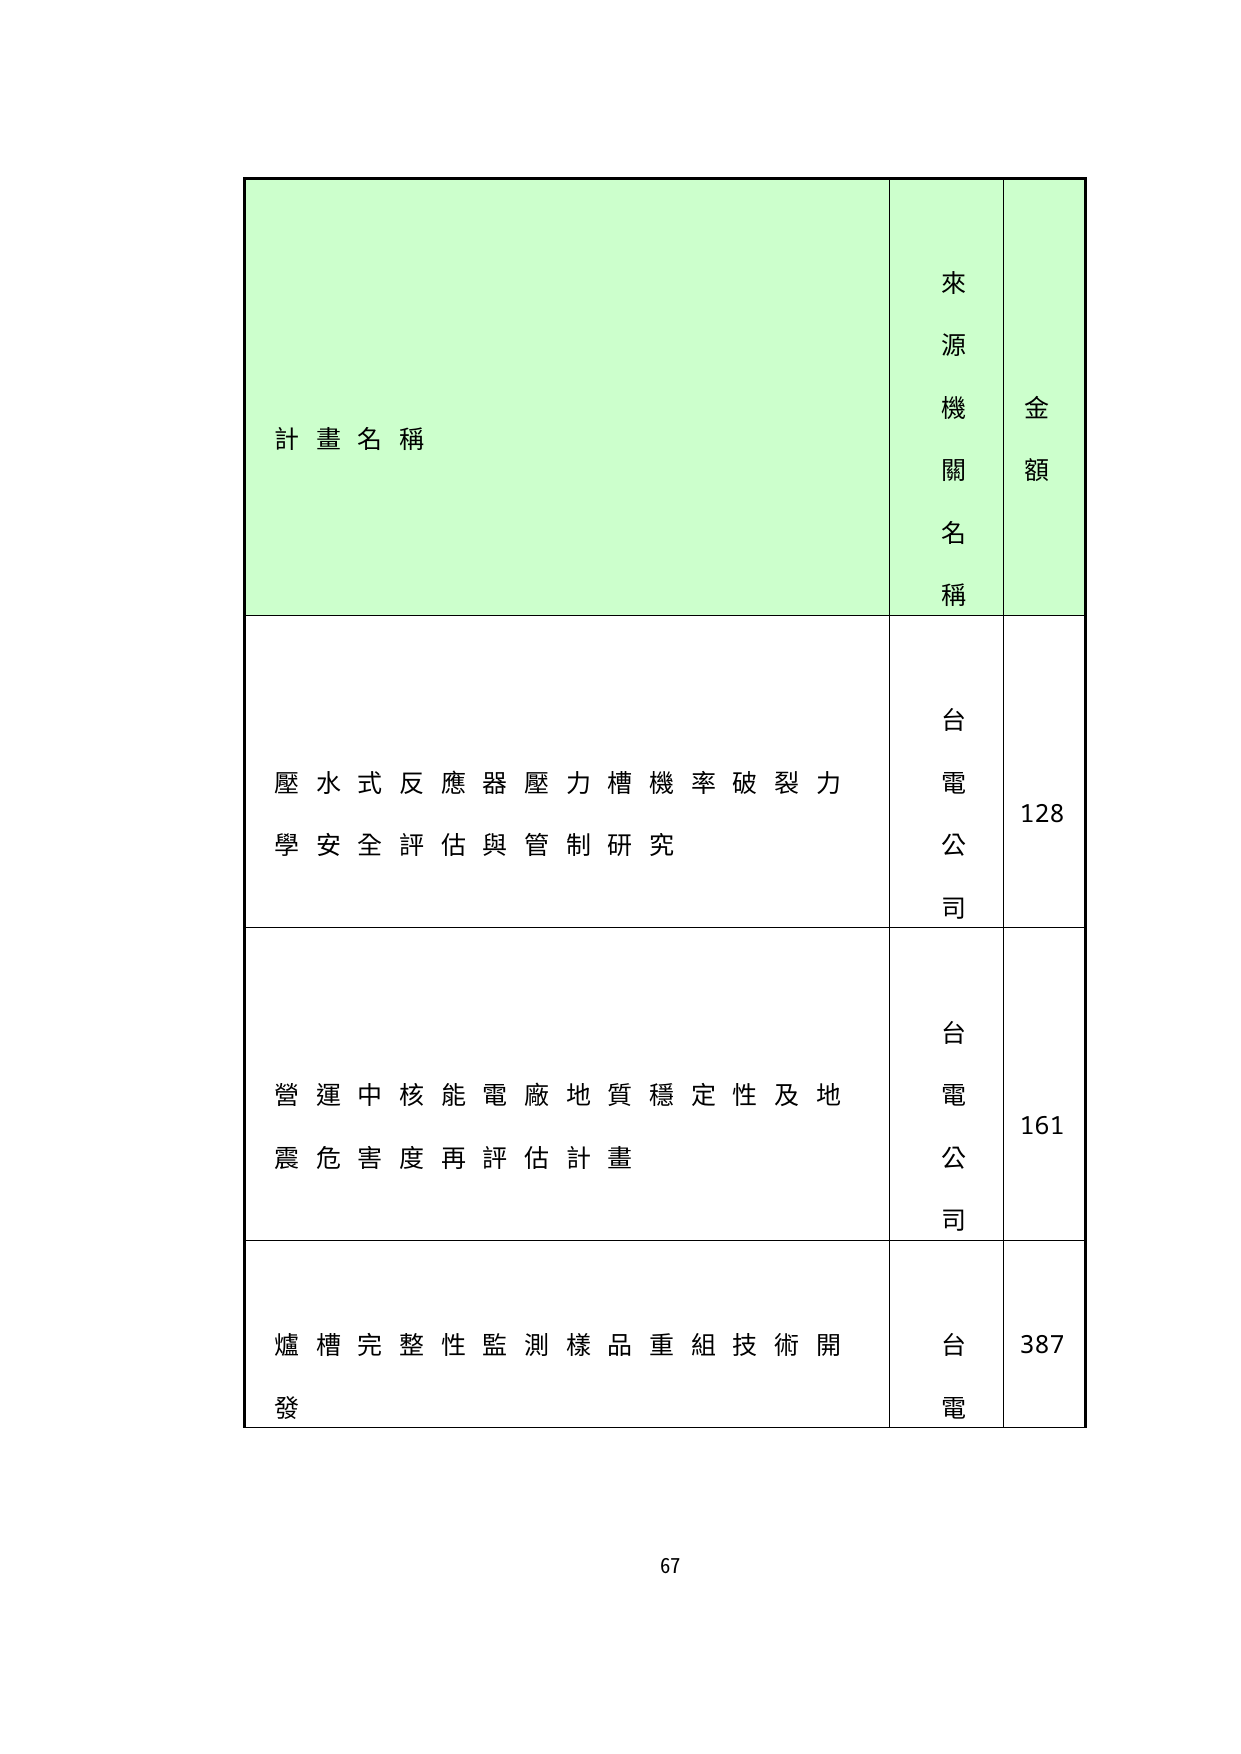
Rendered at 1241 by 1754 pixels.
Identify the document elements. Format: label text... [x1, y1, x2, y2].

table_cell 營運中核能電廠地質穩定性及地震危害度再評估計畫 [246, 928, 889, 1240]
table_cell 161 [1004, 928, 1084, 1240]
table_cell 爐槽完整性監測樣品重組技術開發 [246, 1241, 889, 1427]
table_header 來源機關名稱 [890, 180, 1003, 615]
table_cell 台電公司 [890, 616, 1003, 927]
table_header 計畫名稱 [246, 180, 889, 615]
table_cell 壓水式反應器壓力槽機率破裂力學安全評估與管制研究 [246, 616, 889, 927]
table_cell 台電 [890, 1241, 1003, 1427]
table_cell 128 [1004, 616, 1084, 927]
table_cell 387 [1004, 1241, 1084, 1427]
table_cell 台電公司 [890, 928, 1003, 1240]
table_header 金額 [1004, 180, 1084, 615]
